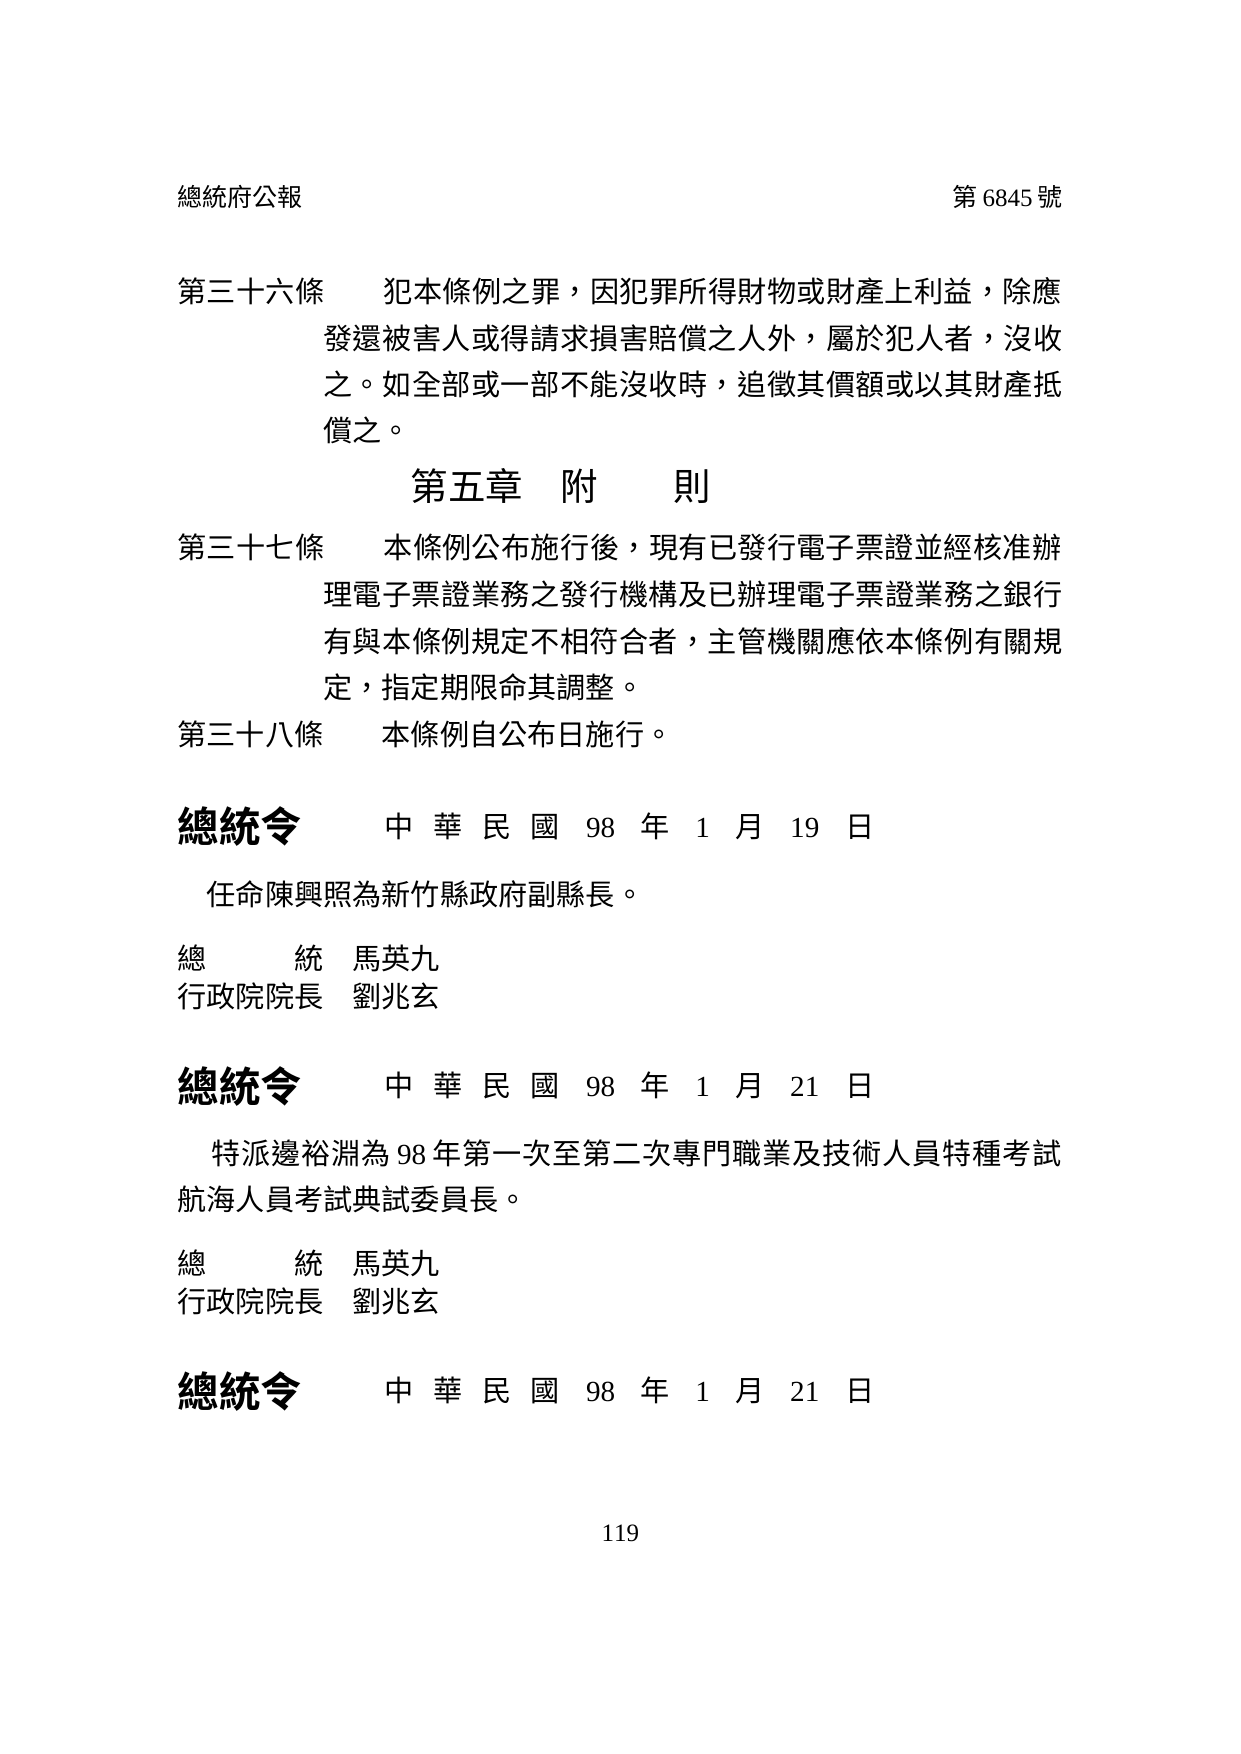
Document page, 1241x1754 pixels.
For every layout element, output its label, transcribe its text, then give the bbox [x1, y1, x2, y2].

table_header 總統令 [174, 1040, 381, 1128]
text 第三十八條 本條例自公布日施行。 [177, 708, 1063, 755]
text 總 統 馬英九 [177, 939, 1063, 977]
table_header 中華民國98年1月19日 [381, 780, 877, 869]
text 第三十六條 犯本條例之罪，因犯罪所得財物或財產上利益，除應發還被害人或得請求損害賠償之人外，屬於犯人者，沒收之。如全部或一部不能沒收時，追徵其價額或以其財產抵償之。 [177, 266, 1063, 451]
text 總 統 馬英九 [177, 1245, 1063, 1282]
table_header 總統令 [174, 1345, 381, 1433]
text 任命陳興照為新竹縣政府副縣長。 [177, 869, 1063, 914]
table_header 總統令 [174, 780, 381, 869]
table_header 中華民國98年1月21日 [381, 1040, 877, 1128]
text 行政院院長 劉兆玄 [177, 977, 1063, 1014]
table_header 中華民國98年1月21日 [381, 1345, 877, 1433]
text 特派邊裕淵為98年第一次至第二次專門職業及技術人員特種考試航海人員考試典試委員長。 [177, 1128, 1063, 1220]
text 第五章 附 則 [411, 463, 1063, 509]
text 行政院院長 劉兆玄 [177, 1282, 1063, 1320]
text 第三十七條 本條例公布施行後，現有已發行電子票證並經核准辦理電子票證業務之發行機構及已辦理電子票證業務之銀行，有與本條例規定不相符合者，主管機關應依本條例有關規定，指定期限命其調整。 [177, 522, 1063, 708]
